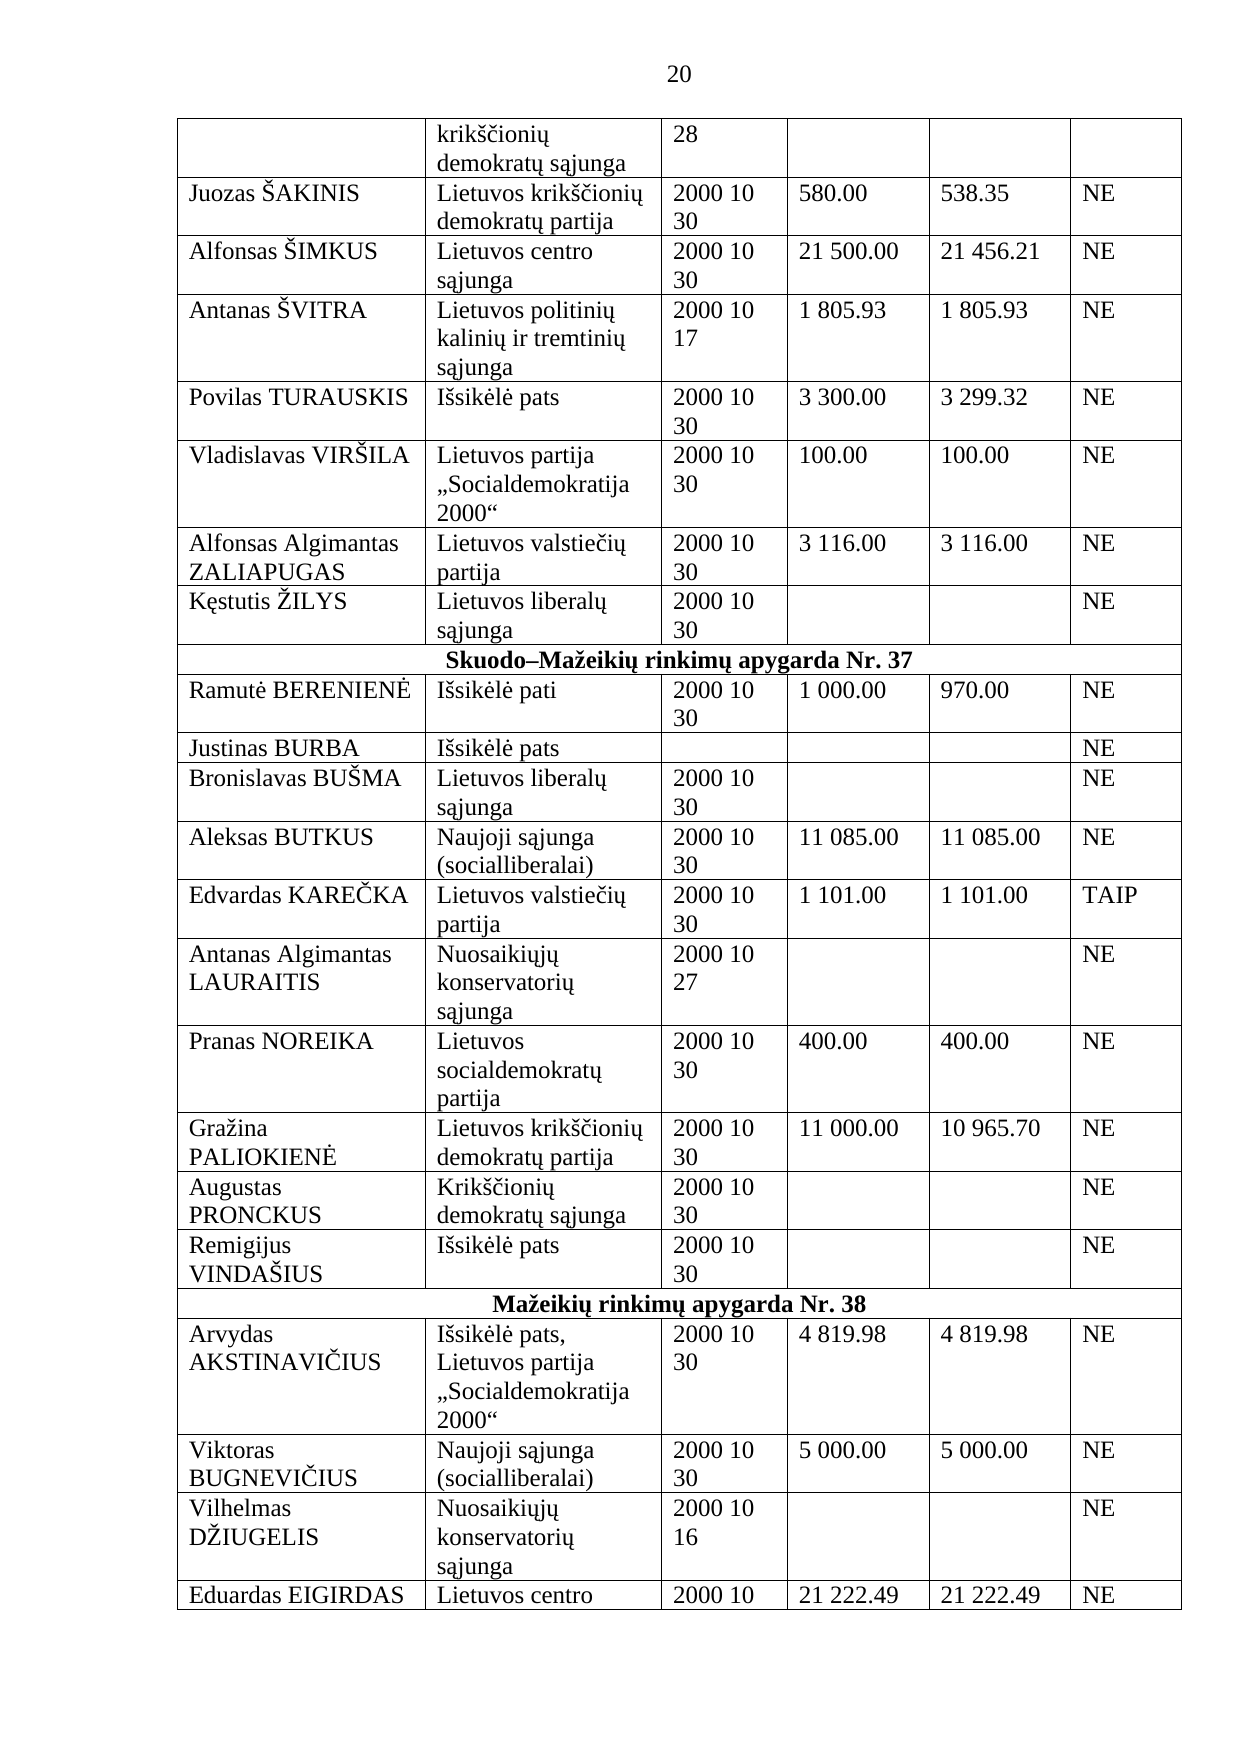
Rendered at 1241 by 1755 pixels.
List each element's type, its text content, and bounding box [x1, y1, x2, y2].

table_cell [788, 763, 929, 821]
table_cell Mažeikių rinkimų apygarda Nr. 38 [178, 1289, 1181, 1318]
table_cell 400.00 [930, 1026, 1070, 1112]
table_cell Edvardas KAREČKA [178, 880, 425, 938]
table_cell NE [1071, 586, 1181, 644]
table_cell [788, 733, 929, 762]
table_cell [930, 1172, 1070, 1229]
table_cell TAIP [1071, 880, 1181, 938]
table_cell Nuosaikiųjų konservatorių sąjunga [426, 939, 661, 1025]
table_cell Alfonsas Algimantas ZALIAPUGAS [178, 528, 425, 585]
table_cell [788, 1172, 929, 1229]
table_cell Antanas Algimantas LAURAITIS [178, 939, 425, 1025]
table_cell Gražina PALIOKIENĖ [178, 1113, 425, 1171]
table_cell Nuosaikiųjų konservatorių sąjunga [426, 1493, 661, 1579]
table_cell 2000 10 30 [662, 178, 787, 235]
table_cell 5 000.00 [930, 1435, 1070, 1492]
table_cell Alfonsas ŠIMKUS [178, 236, 425, 294]
table_cell 1 805.93 [788, 295, 929, 381]
table_cell 4 819.98 [930, 1319, 1070, 1434]
table_cell Eduardas EIGIRDAS [178, 1581, 425, 1609]
table_cell NE [1071, 939, 1181, 1025]
table_cell NE [1071, 1435, 1181, 1492]
table_cell NE [1071, 675, 1181, 732]
table_cell 1 101.00 [788, 880, 929, 938]
table_cell Pranas NOREIKA [178, 1026, 425, 1112]
table_cell 4 819.98 [788, 1319, 929, 1434]
table_cell Išsikėlė pats, Lietuvos partija „Socialdemokratija 2000“ [426, 1319, 661, 1434]
table_cell NE [1071, 236, 1181, 294]
table_cell Išsikėlė pats [426, 382, 661, 439]
table_cell Išsikėlė pati [426, 675, 661, 732]
table_cell Lietuvos centro [426, 1581, 661, 1609]
table_cell [930, 939, 1070, 1025]
table_cell NE [1071, 1230, 1181, 1288]
table_cell Lietuvos valstiečių partija [426, 528, 661, 585]
table_cell 3 300.00 [788, 382, 929, 439]
table_cell Viktoras BUGNEVIČIUS [178, 1435, 425, 1492]
table_cell Antanas ŠVITRA [178, 295, 425, 381]
table_cell NE [1071, 822, 1181, 879]
table_cell 400.00 [788, 1026, 929, 1112]
table_cell NE [1071, 382, 1181, 439]
table_cell 2000 10 30 [662, 822, 787, 879]
table_cell Bronislavas BUŠMA [178, 763, 425, 821]
table_cell 1 101.00 [930, 880, 1070, 938]
table_cell 2000 10 30 [662, 1230, 787, 1288]
table_cell 580.00 [788, 178, 929, 235]
table_cell [930, 733, 1070, 762]
table_cell Lietuvos krikščionių demokratų partija [426, 1113, 661, 1171]
table_cell 11 000.00 [788, 1113, 929, 1171]
table_cell NE [1071, 295, 1181, 381]
table_cell [930, 586, 1070, 644]
table_cell NE [1071, 1113, 1181, 1171]
table_cell Lietuvos centro sąjunga [426, 236, 661, 294]
table_cell [930, 1493, 1070, 1579]
table_cell 11 085.00 [930, 822, 1070, 879]
table_cell 11 085.00 [788, 822, 929, 879]
table_cell NE [1071, 1172, 1181, 1229]
table_cell [930, 1230, 1070, 1288]
table_cell [788, 119, 929, 177]
table_cell Skuodo–Mažeikių rinkimų apygarda Nr. 37 [178, 645, 1181, 674]
table_cell NE [1071, 178, 1181, 235]
table_cell 2000 10 30 [662, 1172, 787, 1229]
table_cell 2000 10 30 [662, 1026, 787, 1112]
table_cell 3 116.00 [930, 528, 1070, 585]
table_cell krikščionių demokratų sąjunga [426, 119, 661, 177]
table_cell NE [1071, 1581, 1181, 1609]
table_cell 3 116.00 [788, 528, 929, 585]
table_cell Vladislavas VIRŠILA [178, 441, 425, 527]
table_cell 1 000.00 [788, 675, 929, 732]
table_cell Krikščionių demokratų sąjunga [426, 1172, 661, 1229]
table_cell 1 805.93 [930, 295, 1070, 381]
table_cell Naujoji sąjunga (socialliberalai) [426, 1435, 661, 1492]
table_cell Lietuvos socialdemokratų partija [426, 1026, 661, 1112]
table_cell 2000 10 [662, 1581, 787, 1609]
table_cell 2000 10 17 [662, 295, 787, 381]
table_cell 21 222.49 [930, 1581, 1070, 1609]
table_cell Lietuvos liberalų sąjunga [426, 763, 661, 821]
table_cell [662, 733, 787, 762]
table_cell Išsikėlė pats [426, 733, 661, 762]
table_cell 21 456.21 [930, 236, 1070, 294]
table_cell [788, 1493, 929, 1579]
table_cell NE [1071, 528, 1181, 585]
table_cell Kęstutis ŽILYS [178, 586, 425, 644]
table_cell [930, 763, 1070, 821]
table_cell 970.00 [930, 675, 1070, 732]
table_cell Ramutė BERENIENĖ [178, 675, 425, 732]
table_cell Išsikėlė pats [426, 1230, 661, 1288]
table_cell [930, 119, 1070, 177]
table_cell 2000 10 30 [662, 441, 787, 527]
table_cell 2000 10 30 [662, 1435, 787, 1492]
table_cell Vilhelmas DŽIUGELIS [178, 1493, 425, 1579]
table_cell Remigijus VINDAŠIUS [178, 1230, 425, 1288]
table_cell NE [1071, 1493, 1181, 1579]
table_cell 28 [662, 119, 787, 177]
table_cell Naujoji sąjunga (socialliberalai) [426, 822, 661, 879]
table_cell 10 965.70 [930, 1113, 1070, 1171]
table_cell [788, 939, 929, 1025]
table_cell Lietuvos valstiečių partija [426, 880, 661, 938]
table_cell Justinas BURBA [178, 733, 425, 762]
table_cell 2000 10 30 [662, 382, 787, 439]
table_cell 2000 10 30 [662, 528, 787, 585]
table_cell NE [1071, 733, 1181, 762]
table_cell 2000 10 30 [662, 1319, 787, 1434]
table_cell Povilas TURAUSKIS [178, 382, 425, 439]
table_cell 2000 10 27 [662, 939, 787, 1025]
table_cell 2000 10 30 [662, 1113, 787, 1171]
table_cell 21 222.49 [788, 1581, 929, 1609]
table_cell NE [1071, 441, 1181, 527]
table_cell NE [1071, 1319, 1181, 1434]
table_cell Lietuvos krikščionių demokratų partija [426, 178, 661, 235]
table_cell Lietuvos politinių kalinių ir tremtinių sąjunga [426, 295, 661, 381]
table_cell 2000 10 30 [662, 586, 787, 644]
table_cell 2000 10 30 [662, 880, 787, 938]
table_cell 21 500.00 [788, 236, 929, 294]
table_cell 100.00 [788, 441, 929, 527]
table_cell 2000 10 16 [662, 1493, 787, 1579]
table_cell 538.35 [930, 178, 1070, 235]
table_cell [178, 119, 425, 177]
table_cell NE [1071, 763, 1181, 821]
table_cell Lietuvos liberalų sąjunga [426, 586, 661, 644]
table_cell 2000 10 30 [662, 675, 787, 732]
table_cell Lietuvos partija „Socialdemokratija 2000“ [426, 441, 661, 527]
table_cell Arvydas AKSTINAVIČIUS [178, 1319, 425, 1434]
table_cell [788, 1230, 929, 1288]
table_cell [1071, 119, 1181, 177]
table_cell 2000 10 30 [662, 763, 787, 821]
table_cell 2000 10 30 [662, 236, 787, 294]
table_cell Aleksas BUTKUS [178, 822, 425, 879]
table_cell 3 299.32 [930, 382, 1070, 439]
table_cell NE [1071, 1026, 1181, 1112]
table_cell 100.00 [930, 441, 1070, 527]
table_cell Augustas PRONCKUS [178, 1172, 425, 1229]
table_cell Juozas ŠAKINIS [178, 178, 425, 235]
table_cell 5 000.00 [788, 1435, 929, 1492]
table_cell [788, 586, 929, 644]
